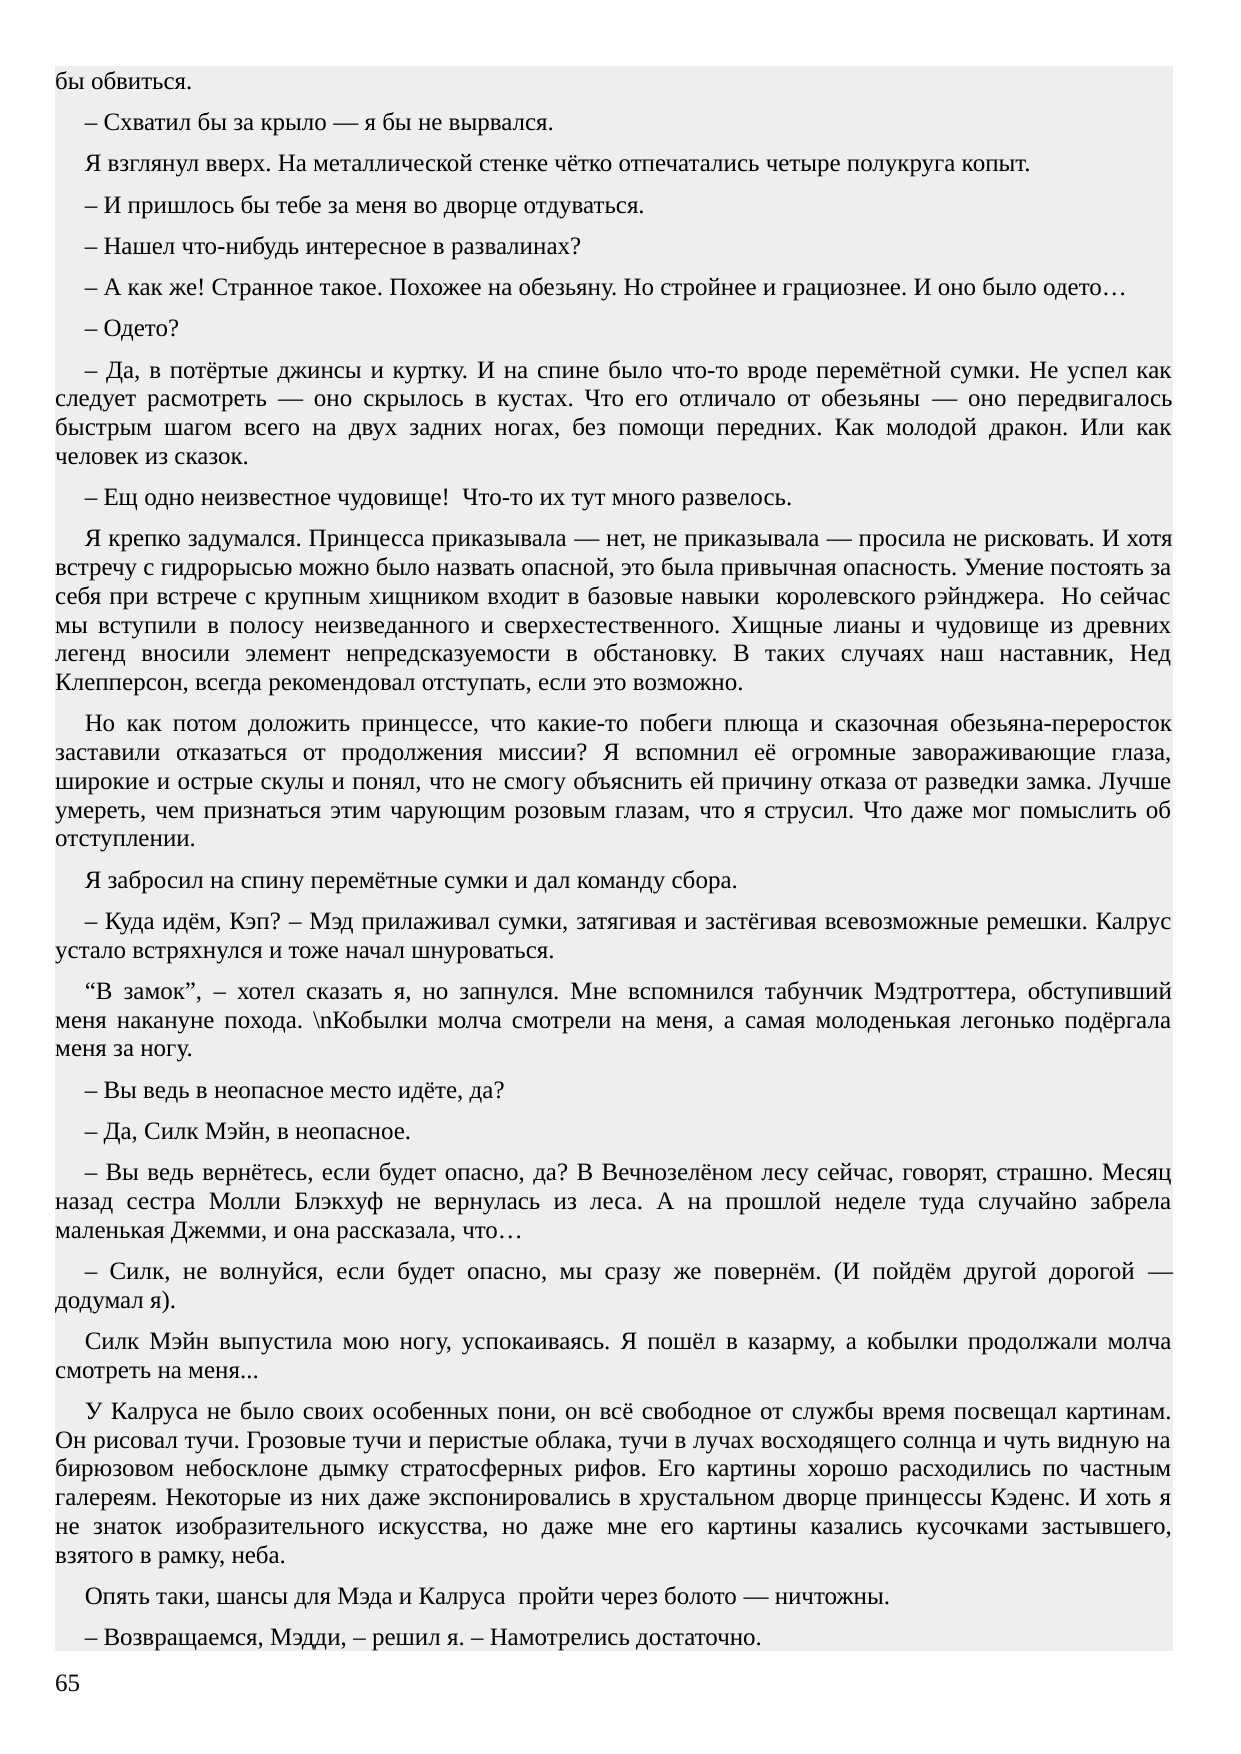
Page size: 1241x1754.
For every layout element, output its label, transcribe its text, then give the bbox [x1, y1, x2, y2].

text “В замок”, – хотел сказать я, но запнулся. Мне вспомнился табунчик Мэдтроттера, обступивший меня накануне похода. \nКобылки молча смотрели на меня, а самая молоденькая легонько подёргала меня за ногу. [55, 976, 1173, 1062]
text – Силк, не волнуйся, если будет опасно, мы сразу же повернём. (И пойдём другой дорогой — додумал я). [55, 1256, 1173, 1313]
text – И пришлось бы тебе за меня во дворце отдуваться. [55, 190, 1173, 218]
text – Возвращаемся, Мэдди, – решил я. – Намотрелись достаточно. [55, 1622, 1173, 1651]
text – Ещ одно неизвестное чудовище! Что-то их тут много развелось. [55, 482, 1173, 511]
text Я взглянул вверх. На металлической стенке чётко отпечатались четыре полукруга копыт. [55, 148, 1173, 177]
text – А как же! Странное такое. Похожее на обезьяну. Но стройнее и грациознее. И оно было одето… [55, 272, 1173, 301]
text – Схватил бы за крыло — я бы не вырвался. [55, 107, 1173, 136]
text Силк Мэйн выпустила мою ногу, успокаиваясь. Я пошёл в казарму, а кобылки продолжали молча смотреть на меня... [55, 1326, 1173, 1383]
text – Нашел что-нибудь интересное в развалинах? [55, 231, 1173, 260]
text Я забросил на спину перемётные сумки и дал команду сбора. [55, 865, 1173, 893]
text бы обвиться. [55, 66, 1173, 95]
text Я крепко задумался. Принцесса приказывала — нет, не приказывала — просила не рисковать. И хотя встречу с гидрорысью можно было назвать опасной, это была привычная опасность. Умение постоять за себя при встрече с крупным хищником входит в базовые навыки королевского рэйнджера. Но сейчас мы вступили в полосу неизведанного и сверхестественного. Хищные лианы и чудовище из древних легенд вносили элемент непредсказуемости в обстановку. В таких случаях наш наставник, Нед Клепперсон, всегда рекомендовал отступать, если это возможно. [55, 523, 1173, 696]
text Опять таки, шансы для Мэда и Калруса пройти через болото — ничтожны. [55, 1581, 1173, 1610]
text – Одето? [55, 313, 1173, 342]
text – Вы ведь вернётесь, если будет опасно, да? В Вечнозелёном лесу сейчас, говорят, страшно. Месяц назад сестра Молли Блэкхуф не вернулась из леса. А на прошлой неделе туда случайно забрела маленькая Джемми, и она рассказала, что… [55, 1157, 1173, 1243]
text – Вы ведь в неопасное место идёте, да? [55, 1075, 1173, 1103]
text У Калруса не было своих особенных пони, он всё свободное от службы время посвещал картинам. Он рисовал тучи. Грозовые тучи и перистые облака, тучи в лучах восходящего солнца и чуть видную на бирюзовом небосклоне дымку стратосферных рифов. Его картины хорошо расходились по частным галереям. Некоторые из них даже экспонировались в хрустальном дворце принцессы Кэденс. И хоть я не знаток изобразительного искусства, но даже мне его картины казались кусочками застывшего, взятого в рамку, неба. [55, 1396, 1173, 1568]
text – Да, Силк Мэйн, в неопасное. [55, 1116, 1173, 1145]
text – Куда идём, Кэп? – Мэд прилаживал сумки, затягивая и застёгивая всевозможные ремешки. Калрус устало встряхнулся и тоже начал шнуроваться. [55, 906, 1173, 963]
text – Да, в потёртые джинсы и куртку. И на спине было что-то вроде перемётной сумки. Не успел как следует расмотреть — оно скрылось в кустах. Что его отличало от обезьяны — оно передвигалось быстрым шагом всего на двух задних ногах, без помощи передних. Как молодой дракон. Или как человек из сказок. [55, 355, 1173, 470]
text Но как потом доложить принцессе, что какие-то побеги плюща и сказочная обезьяна-переросток заставили отказаться от продолжения миссии? Я вспомнил её огромные завораживающие глаза, широкие и острые скулы и понял, что не смогу объяснить ей причину отказа от разведки замка. Лучше умереть, чем признаться этим чарующим розовым глазам, что я струсил. Что даже мог помыслить об отступлении. [55, 708, 1173, 852]
